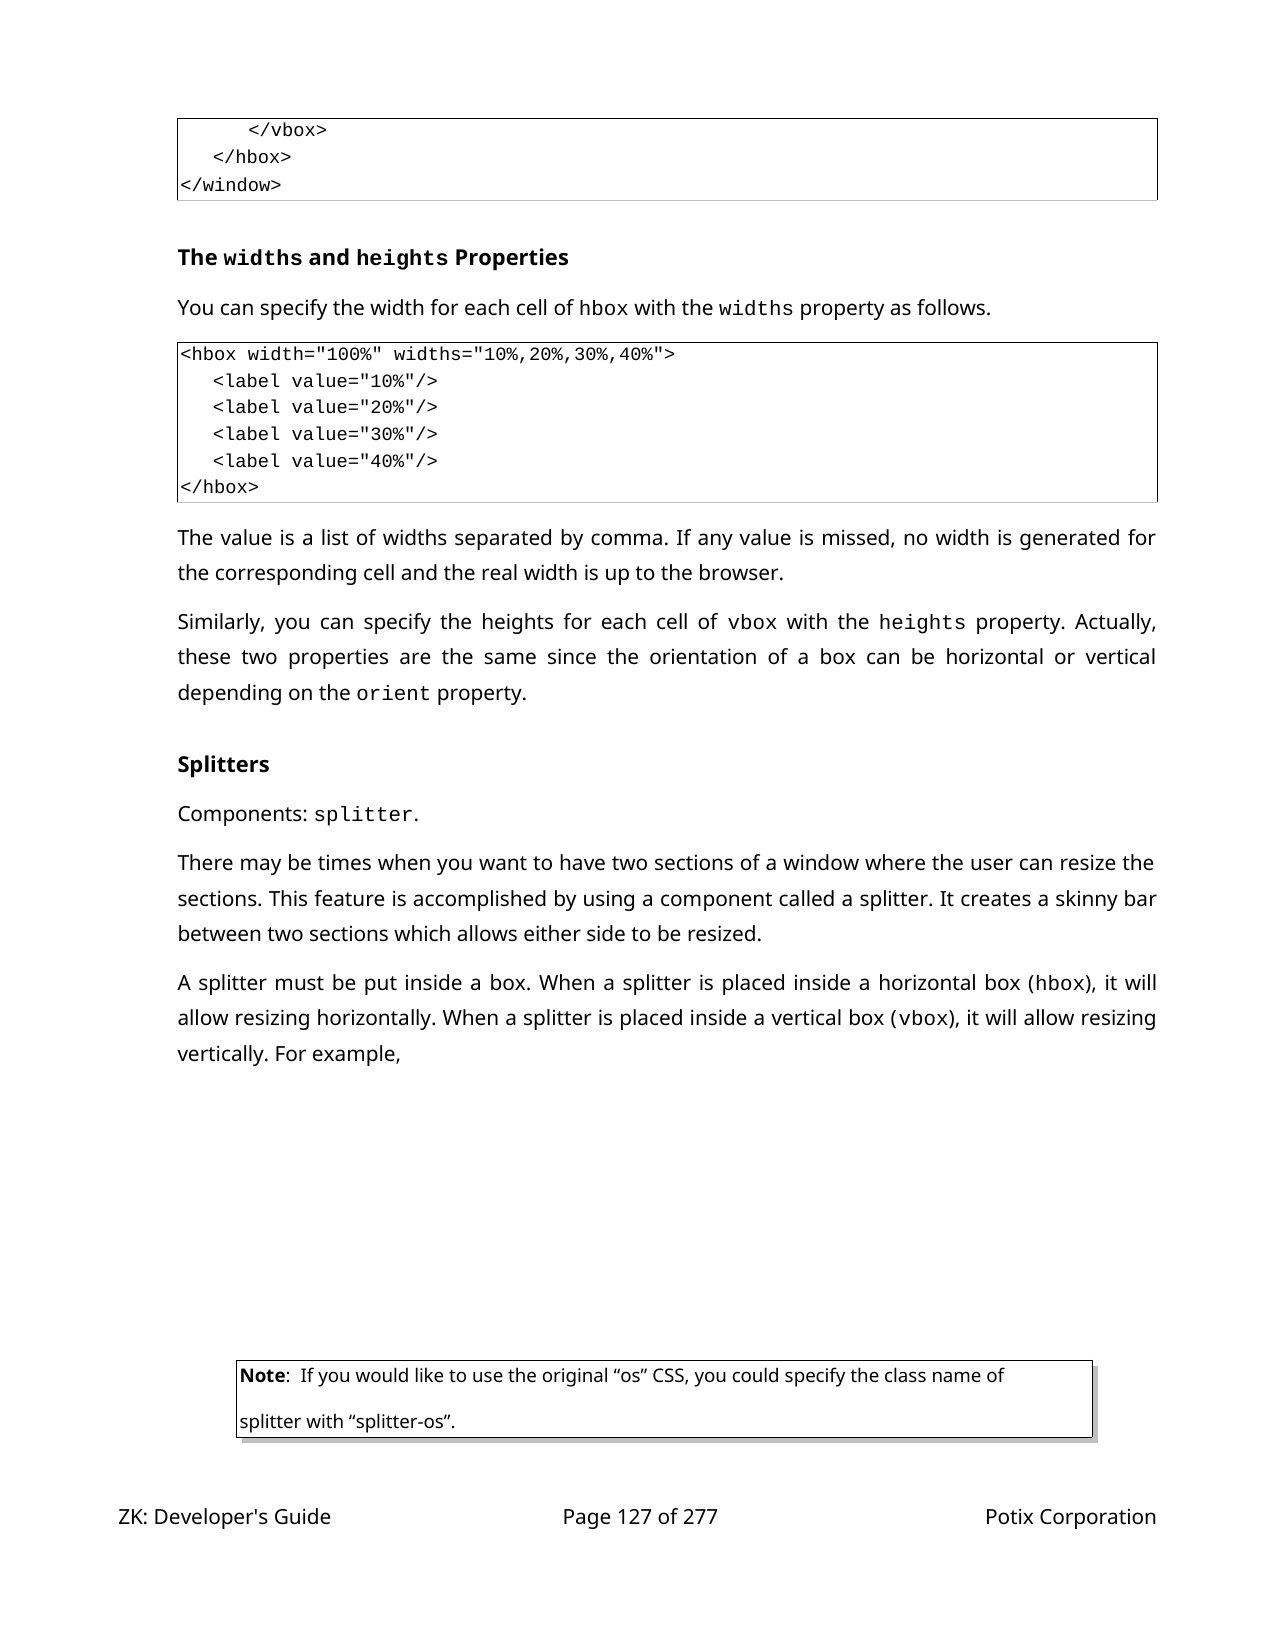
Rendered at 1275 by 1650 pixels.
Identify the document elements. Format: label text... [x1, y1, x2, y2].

text </vbox> [178, 119, 1157, 142]
text You can specify the width for each cell of hbox with the widths property as follows. [177, 293, 1157, 322]
text </window> [178, 172, 1157, 200]
text </hbox> [178, 145, 1157, 169]
text splitter with “splitter-os”. [237, 1406, 1092, 1437]
text Note: If you would like to use the original “os” CSS, you could specify the class name of [237, 1361, 1092, 1388]
text There may be times when you want to have two sections of a window where the user can resize the sections. This feature is accomplished by using a component called a splitter. It creates a skinny bar between two sections which allows either side to be resized. [177, 848, 1157, 947]
subtitle Splitters [177, 749, 1157, 779]
text The value is a list of widths separated by comma. If any value is missed, no width is generated for the corresponding cell and the real width is up to the browser. [177, 523, 1157, 586]
text Components: splitter. [177, 799, 1157, 828]
subtitle The widths and heights Properties [177, 242, 1157, 272]
text Similarly, you can specify the heights for each cell of vbox with the heights property. Actually, these two properties are the same since the orientation of a box can be horizontal or vertical depending on the orient property. [177, 607, 1157, 706]
text <hbox width="100%" widths="10%,20%,30%,40%"> <label value="10%"/> <label value="20%"/> <label value="30%"/> <label value="40%"/> </hbox> [178, 343, 1157, 502]
text A splitter must be put inside a box. When a splitter is placed inside a horizontal box (hbox), it will allow resizing horizontally. When a splitter is placed inside a vertical box (vbox), it will allow resizing vertically. For example, [177, 968, 1157, 1067]
